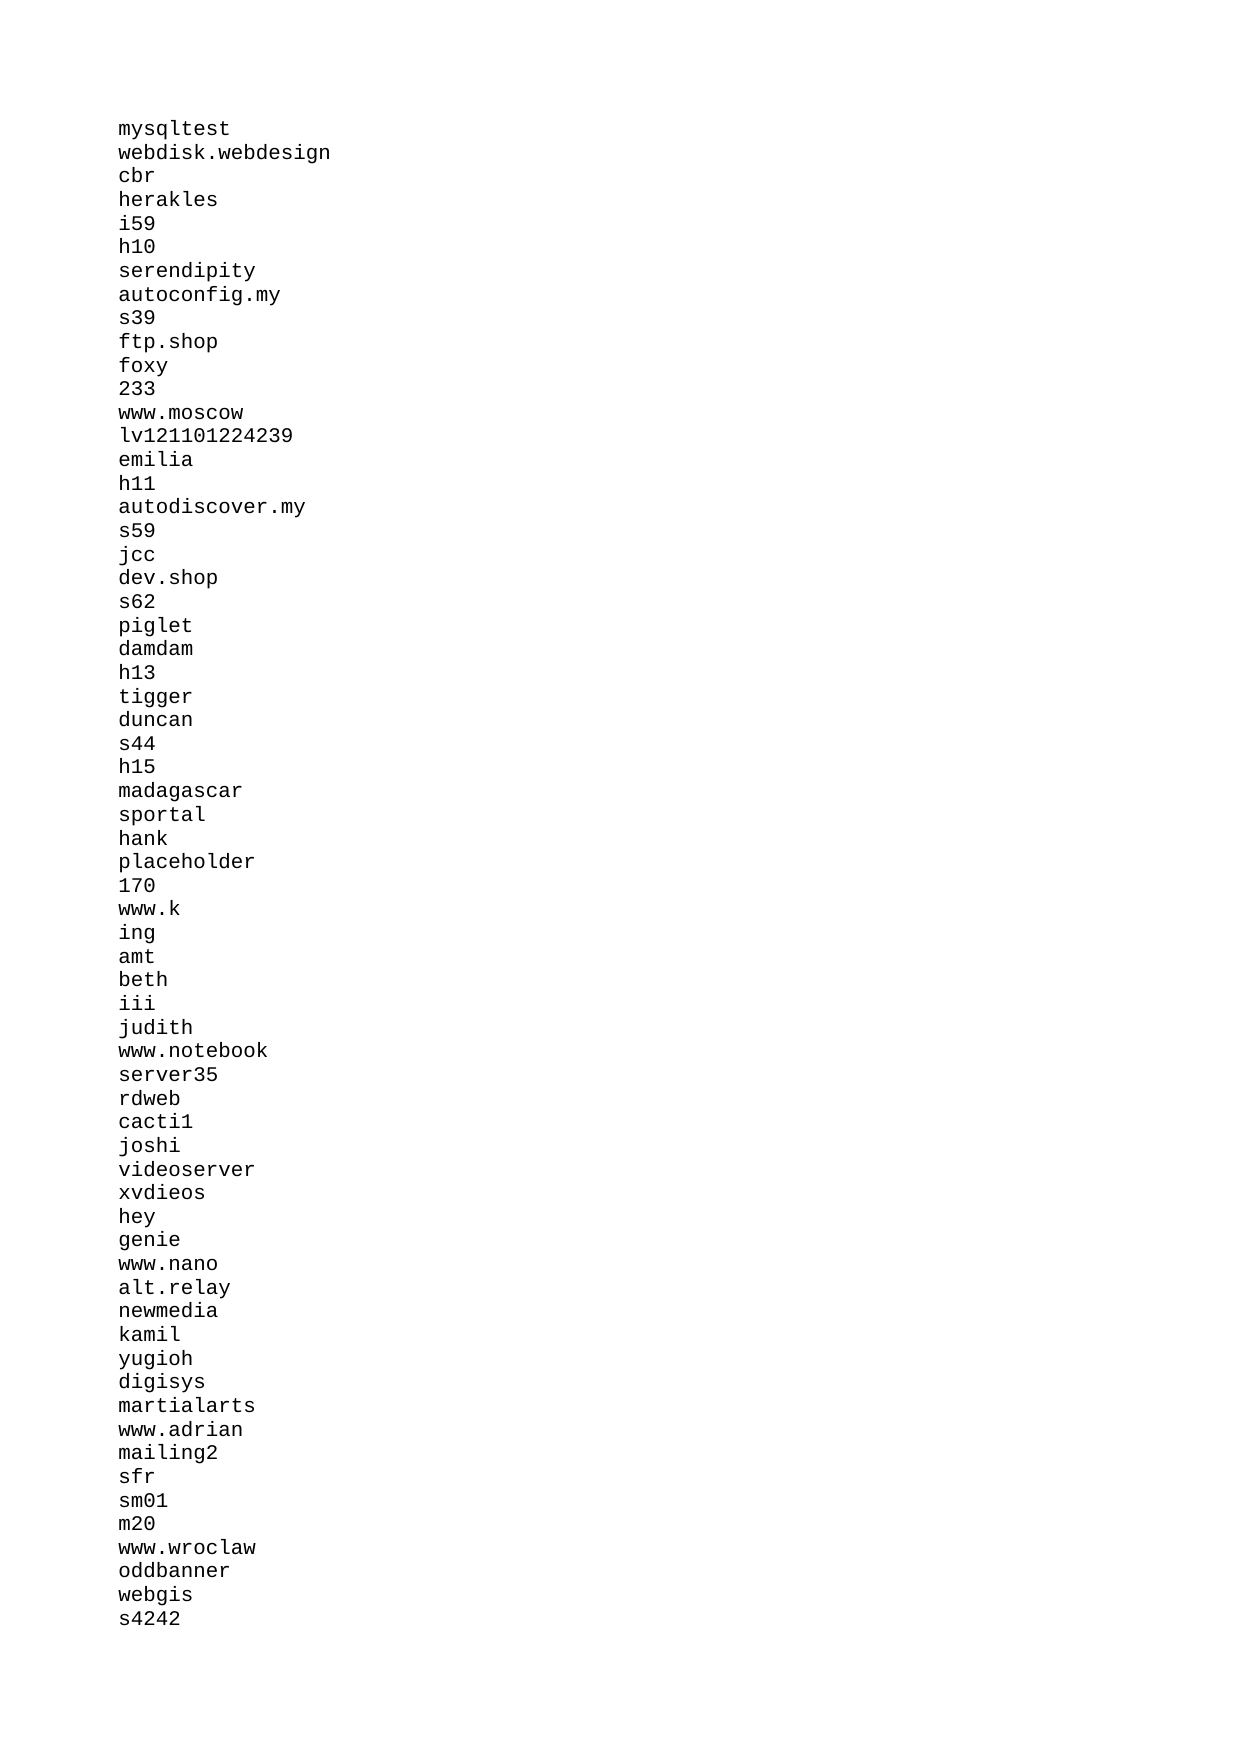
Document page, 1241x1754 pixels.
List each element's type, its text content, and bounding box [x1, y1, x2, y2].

text piglet [118, 615, 1122, 638]
text oddbanner [118, 1561, 1122, 1584]
text webgis [118, 1584, 1122, 1608]
text www.nano [118, 1253, 1122, 1277]
text s44 [118, 733, 1122, 757]
text alt.relay [118, 1277, 1122, 1300]
text www.k [118, 898, 1122, 922]
text ing [118, 922, 1122, 946]
text dev.shop [118, 567, 1122, 591]
text joshi [118, 1135, 1122, 1158]
text h11 [118, 473, 1122, 496]
text xvdieos [118, 1182, 1122, 1206]
text hank [118, 827, 1122, 851]
text m20 [118, 1513, 1122, 1537]
text www.notebook [118, 1040, 1122, 1064]
text cbr [118, 165, 1122, 189]
text s59 [118, 520, 1122, 544]
text server35 [118, 1064, 1122, 1088]
text i59 [118, 213, 1122, 236]
text amt [118, 946, 1122, 969]
text sm01 [118, 1489, 1122, 1513]
text s62 [118, 591, 1122, 615]
text tigger [118, 686, 1122, 709]
text www.moscow [118, 402, 1122, 426]
text h13 [118, 662, 1122, 686]
text digisys [118, 1371, 1122, 1395]
text h10 [118, 236, 1122, 260]
text autoconfig.my [118, 284, 1122, 307]
text 233 [118, 378, 1122, 402]
text emilia [118, 449, 1122, 473]
text beth [118, 969, 1122, 993]
text herakles [118, 189, 1122, 213]
text lv121101224239 [118, 426, 1122, 449]
text www.wroclaw [118, 1537, 1122, 1561]
text judith [118, 1017, 1122, 1040]
text madagascar [118, 780, 1122, 804]
text h15 [118, 757, 1122, 780]
text yugioh [118, 1348, 1122, 1371]
text jcc [118, 544, 1122, 567]
text videoserver [118, 1158, 1122, 1182]
text s4242 [118, 1608, 1122, 1631]
text genie [118, 1229, 1122, 1253]
text s39 [118, 307, 1122, 331]
text rdweb [118, 1088, 1122, 1111]
text 170 [118, 875, 1122, 898]
text autodiscover.my [118, 496, 1122, 520]
text mailing2 [118, 1442, 1122, 1466]
text mysqltest [118, 118, 1122, 142]
text damdam [118, 638, 1122, 662]
text serendipity [118, 260, 1122, 284]
text martialarts [118, 1395, 1122, 1419]
text webdisk.webdesign [118, 142, 1122, 165]
text ftp.shop [118, 331, 1122, 354]
text duncan [118, 709, 1122, 733]
text newmedia [118, 1300, 1122, 1324]
text cacti1 [118, 1111, 1122, 1135]
text www.adrian [118, 1419, 1122, 1442]
text kamil [118, 1324, 1122, 1348]
text placeholder [118, 851, 1122, 875]
text hey [118, 1206, 1122, 1229]
text sportal [118, 804, 1122, 827]
text sfr [118, 1466, 1122, 1489]
text iii [118, 993, 1122, 1017]
text foxy [118, 354, 1122, 378]
